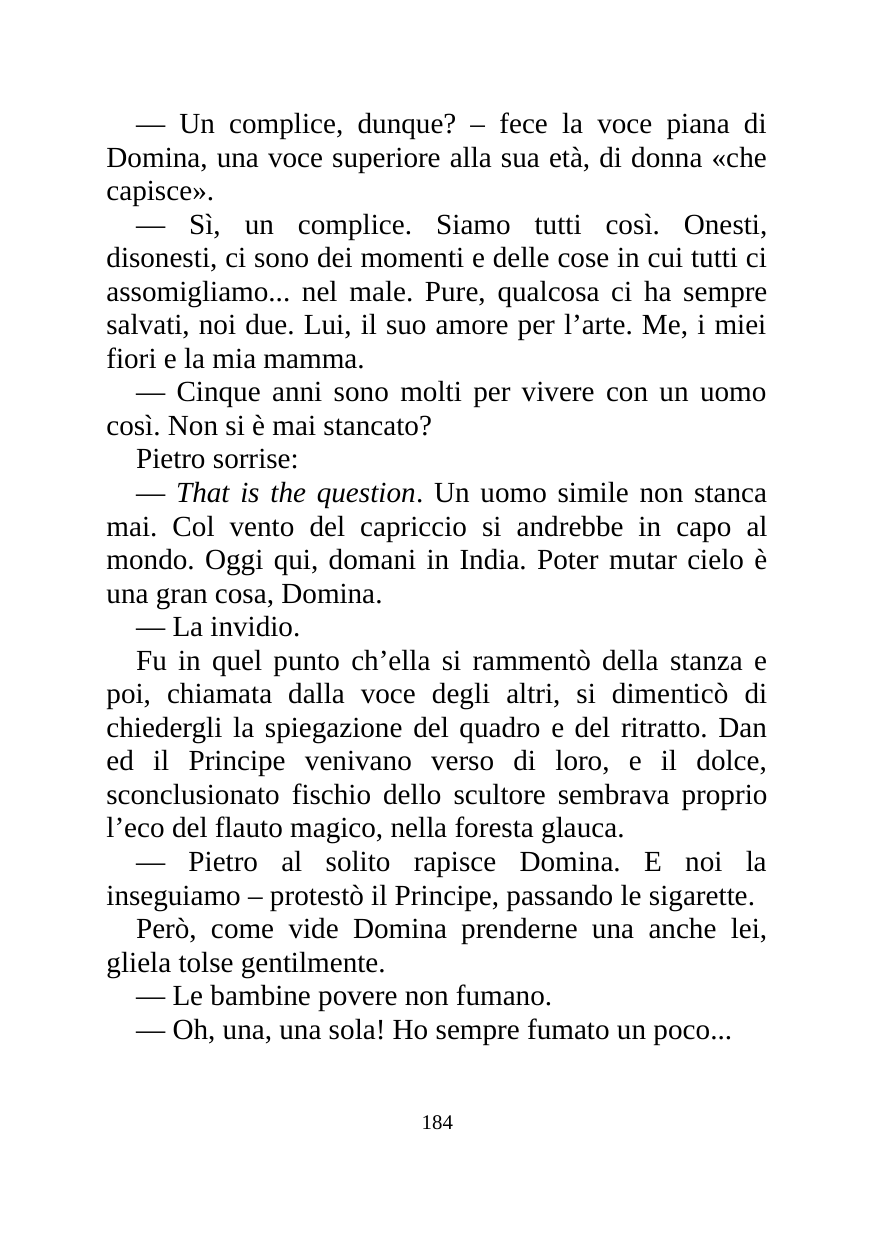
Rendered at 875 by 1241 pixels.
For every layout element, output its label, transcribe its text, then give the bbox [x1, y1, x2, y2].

text — Le bambine povere non fumano. [106, 978, 768, 1012]
text Pietro sorrise: [106, 442, 768, 475]
text Fu in quel punto ch’ella si rammentò della stanza e poi, chiamata dalla voce degli altri, si dimenticò di chiedergli la spiegazione del quadro e del ritratto. Dan ed il Principe venivano verso di loro, e il dolce, sconclusionato fischio dello scultore sembrava proprio l’eco del flauto magico, nella foresta glauca. [106, 643, 768, 844]
text — Oh, una, una sola! Ho sempre fumato un poco... [106, 1012, 768, 1045]
text — That is the question. Un uomo simile non stanca mai. Col vento del capriccio si andrebbe in capo al mondo. Oggi qui, domani in India. Poter mutar cielo è una gran cosa, Domina. [106, 475, 768, 609]
text Però, come vide Domina prenderne una anche lei, gliela tolse gentilmente. [106, 911, 768, 978]
text — Un complice, dunque? – fece la voce piana di Domina, una voce superiore alla sua età, di donna «che capisce». [106, 106, 768, 207]
text — Pietro al solito rapisce Domina. E noi la inseguiamo – protestò il Principe, passando le sigarette. [106, 844, 768, 911]
text — La invidio. [106, 609, 768, 643]
text — Cinque anni sono molti per vivere con un uomo così. Non si è mai stancato? [106, 374, 768, 442]
text — Sì, un complice. Siamo tutti così. Onesti, disonesti, ci sono dei momenti e delle cose in cui tutti ci assomigliamo... nel male. Pure, qualcosa ci ha sempre salvati, noi due. Lui, il suo amore per l’arte. Me, i miei fiori e la mia mamma. [106, 207, 768, 374]
